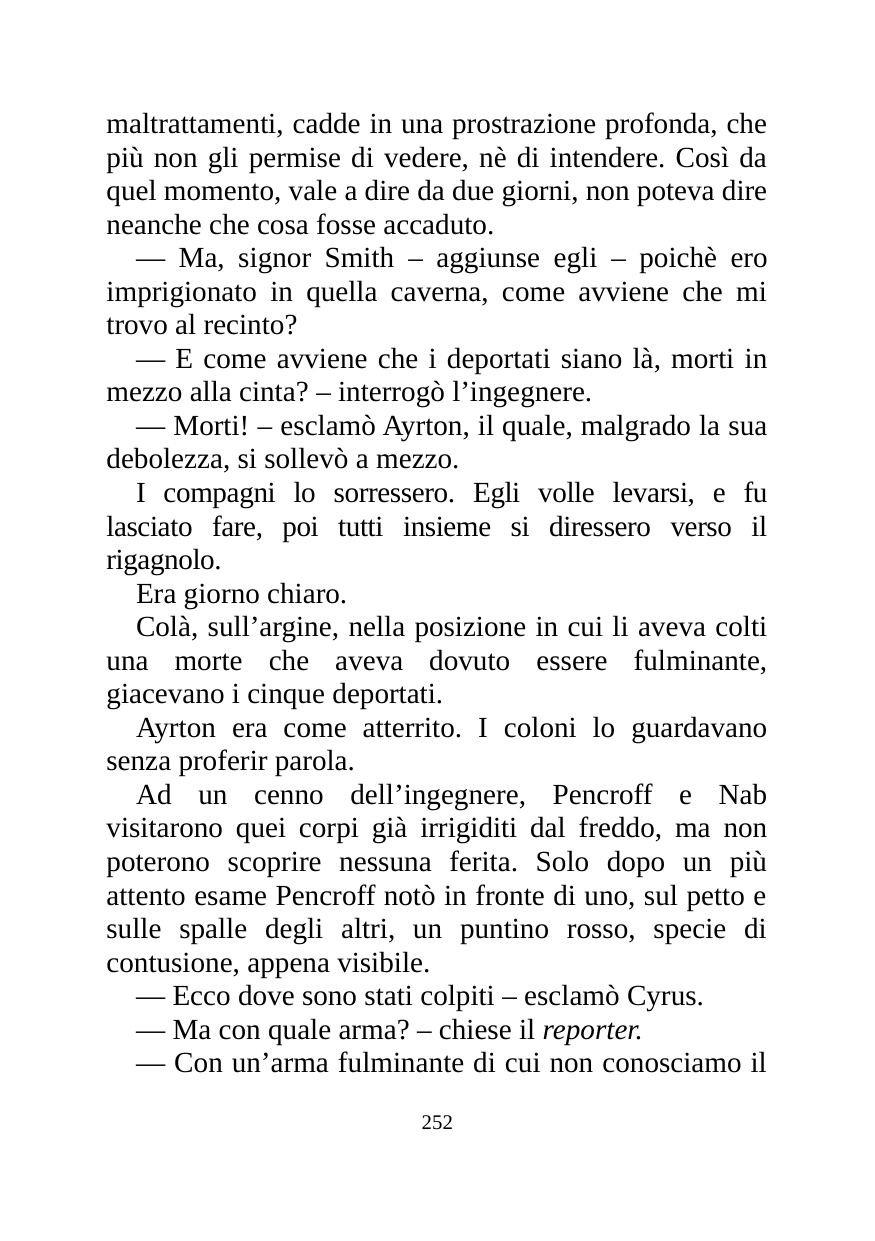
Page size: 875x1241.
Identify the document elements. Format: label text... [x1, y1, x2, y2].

text — Morti! – esclamò Ayrton, il quale, malgrado la sua debolezza, si sollevò a mezzo. [106, 408, 768, 475]
text — E come avviene che i deportati siano là, morti in mezzo alla cinta? – interrogò l’ingegnere. [106, 341, 768, 408]
text — Ma con quale arma? – chiese il reporter. [106, 1012, 768, 1045]
text — Con un’arma fulminante di cui non conosciamo il [106, 1045, 768, 1079]
text Ad un cenno dell’ingegnere, Pencroff e Nab visitarono quei corpi già irrigiditi dal freddo, ma non poterono scoprire nessuna ferita. Solo dopo un più attento esame Pencroff notò in fronte di uno, sul petto e sulle spalle degli altri, un puntino rosso, specie di contusione, appena visibile. [106, 777, 768, 978]
text Ayrton era come atterrito. I coloni lo guardavano senza proferir parola. [106, 710, 768, 777]
text — Ecco dove sono stati colpiti – esclamò Cyrus. [106, 978, 768, 1012]
text I compagni lo sorressero. Egli volle levarsi, e fu lasciato fare, poi tutti insieme si diressero verso il rigagnolo. [106, 475, 768, 576]
text Era giorno chiaro. [106, 576, 768, 609]
text Colà, sull’argine, nella posizione in cui li aveva colti una morte che aveva dovuto essere fulminante, giacevano i cinque deportati. [106, 609, 768, 710]
text — Ma, signor Smith – aggiunse egli – poichè ero imprigionato in quella caverna, come avviene che mi trovo al recinto? [106, 240, 768, 341]
text maltrattamenti, cadde in una prostrazione profonda, che più non gli permise di vedere, nè di intendere. Così da quel momento, vale a dire da due giorni, non poteva dire neanche che cosa fosse accaduto. [106, 106, 768, 240]
